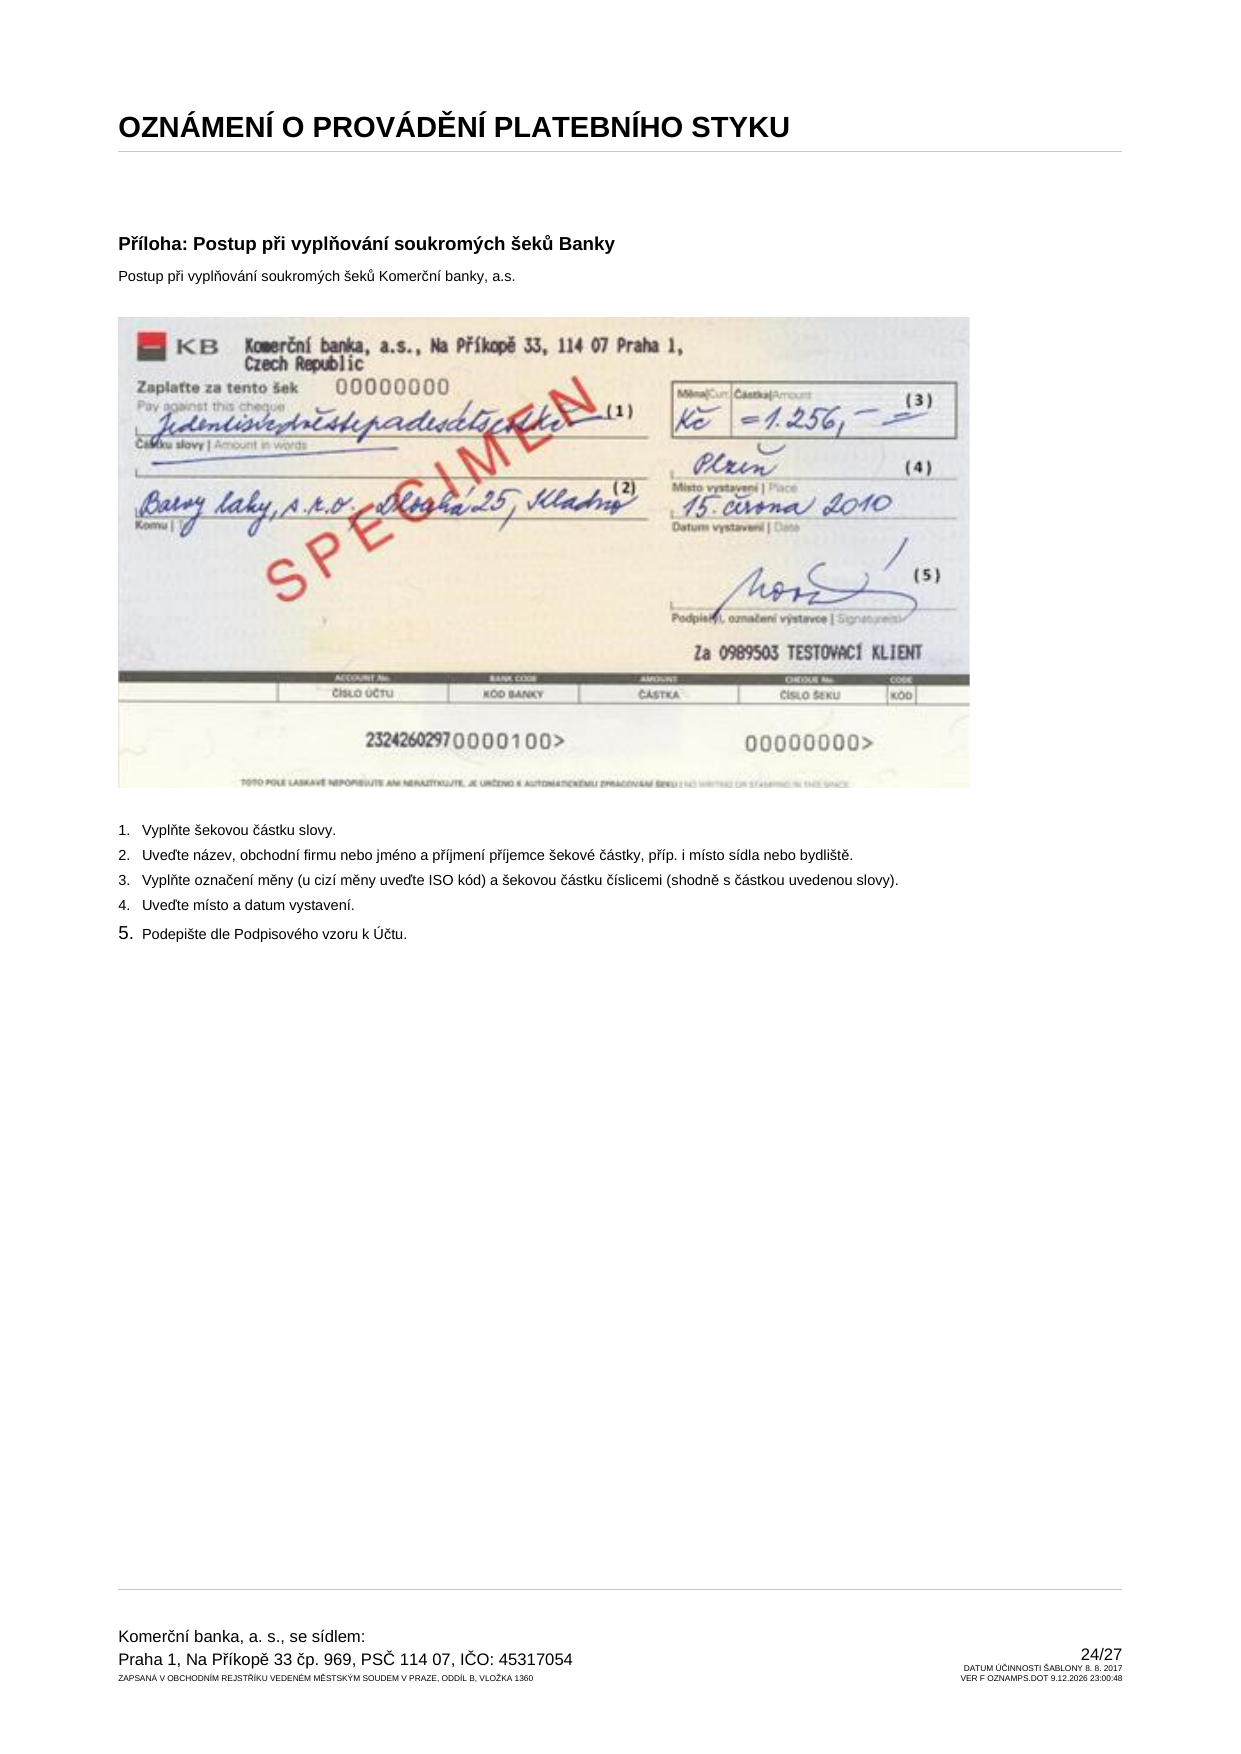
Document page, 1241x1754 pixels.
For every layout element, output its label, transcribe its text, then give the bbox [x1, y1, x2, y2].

table_cell Postup při vyplňování soukromých šeků Komerční banky, a.s. Vyplňte šekovou částku slovy. Uveďte název, obchodní firmu nebo jméno a příjmení příjemce šekové částky, příp. i místo sídla nebo bydliště. Vyplňte označení měny (u cizí měny uveďte ISO kód) a šekovou částku číslicemi (shodně s částkou uvedenou slovy). Uveďte místo a datum vystavení. Podepište dle Podpisového vzoru k Účtu. [118, 263, 1122, 947]
table_header Příloha: Postup při vyplňování soukromých šeků Banky [118, 225, 1122, 263]
